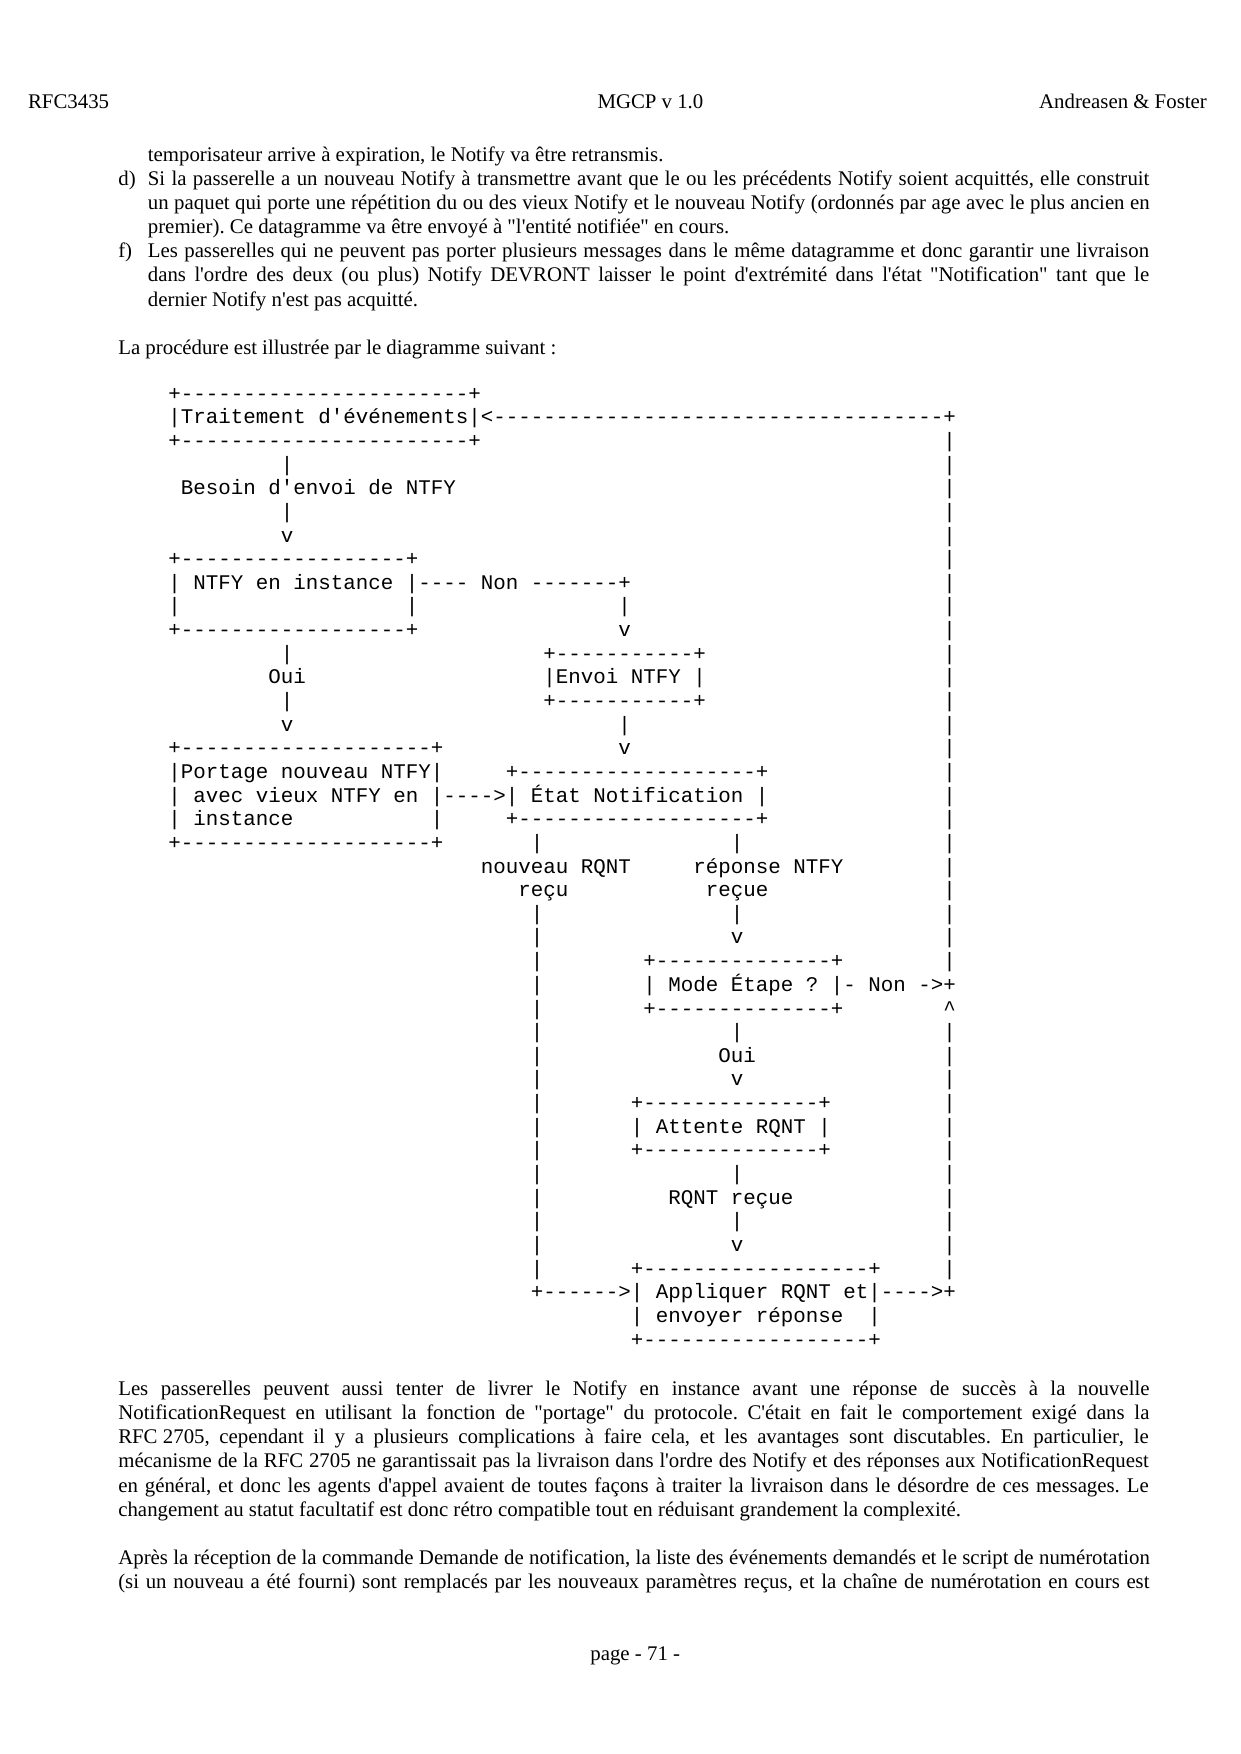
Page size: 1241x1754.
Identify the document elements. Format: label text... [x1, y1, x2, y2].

text | | | [118, 1021, 1152, 1045]
text +------>| Appliquer RQNT et|---->+ [118, 1281, 1152, 1305]
text v | | [118, 714, 1152, 737]
text | +--------------+ ^ [118, 997, 1152, 1021]
text | instance | +-------------------+ | [118, 808, 1152, 832]
text | +--------------+ | [118, 1092, 1152, 1116]
text | | | [118, 1163, 1152, 1187]
text | +------------------+ | [118, 1258, 1152, 1281]
text | | | [118, 903, 1152, 927]
text +------------------+ [118, 1328, 1152, 1352]
text +--------------------+ v | [118, 737, 1152, 761]
text | +-----------+ | [118, 690, 1152, 714]
text Les passerelles peuvent aussi tenter de livrer le Notify en instance avant une réponse de succès à la nouvelle NotificationRequest en utilisant la fonction de "portage" du protocole. C'était en fait le comportement exigé dans la RFC 2705, cependant il y a plusieurs complications à faire cela, et les avantages sont discutables. En particulier, le mécanisme de la RFC 2705 ne garantissait pas la livraison dans l'ordre des Notify et des réponses aux NotificationRequest en général, et donc les agents d'appel avaient de toutes façons à traiter la livraison dans le désordre de ces messages. Le changement au statut facultatif est donc rétro compatible tout en réduisant grandement la complexité. [118, 1376, 1152, 1521]
text +-----------------------+ | [118, 430, 1152, 454]
text | v | [118, 1068, 1152, 1092]
text Après la réception de la commande Demande de notification, la liste des événements demandés et le script de numérotation (si un nouveau a été fourni) sont remplacés par les nouveaux paramètres reçus, et la chaîne de numérotation en cours est [118, 1545, 1152, 1593]
text | | [118, 454, 1152, 477]
text |Portage nouveau NTFY| +-------------------+ | [118, 761, 1152, 785]
text | avec vieux NTFY en |---->| État Notification | | [118, 785, 1152, 808]
text | NTFY en instance |---- Non -------+ | [118, 572, 1152, 596]
text | +--------------+ | [118, 1139, 1152, 1163]
text | | | | [118, 596, 1152, 619]
text | | Mode Étape ? |- Non ->+ [118, 974, 1152, 997]
text d) Si la passerelle a un nouveau Notify à transmettre avant que le ou les précédents Notify soient acquittés, elle construit un paquet qui porte une répétition du ou des vieux Notify et le nouveau Notify (ordonnés par age avec le plus ancien en premier). Ce datagramme va être envoyé à "l'entité notifiée" en cours. [118, 166, 1152, 238]
text +------------------+ v | [118, 619, 1152, 643]
text +------------------+ | [118, 548, 1152, 572]
text +--------------------+ | | | [118, 832, 1152, 856]
text | +--------------+ | [118, 950, 1152, 974]
text La procédure est illustrée par le diagramme suivant : [118, 334, 1152, 359]
text v | [118, 524, 1152, 548]
text | v | [118, 927, 1152, 950]
text |Traitement d'événements|<------------------------------------+ [118, 406, 1152, 430]
text | +-----------+ | [118, 643, 1152, 666]
text | | Attente RQNT | | [118, 1116, 1152, 1139]
text | v | [118, 1234, 1152, 1258]
text f) Les passerelles qui ne peuvent pas porter plusieurs messages dans le même datagramme et donc garantir une livraison dans l'ordre des deux (ou plus) Notify DEVRONT laisser le point d'extrémité dans l'état "Notification" tant que le dernier Notify n'est pas acquitté. [118, 238, 1152, 311]
text nouveau RQNT réponse NTFY | [118, 856, 1152, 879]
text | | | [118, 1210, 1152, 1234]
text reçu reçue | [118, 879, 1152, 903]
text Oui |Envoi NTFY | | [118, 666, 1152, 690]
text Besoin d'envoi de NTFY | [118, 477, 1152, 501]
text | | [118, 501, 1152, 524]
text | RQNT reçue | [118, 1187, 1152, 1210]
text temporisateur arrive à expiration, le Notify va être retransmis. [118, 142, 1152, 166]
text +-----------------------+ [118, 383, 1152, 406]
text | envoyer réponse | [118, 1305, 1152, 1328]
text | Oui | [118, 1045, 1152, 1068]
